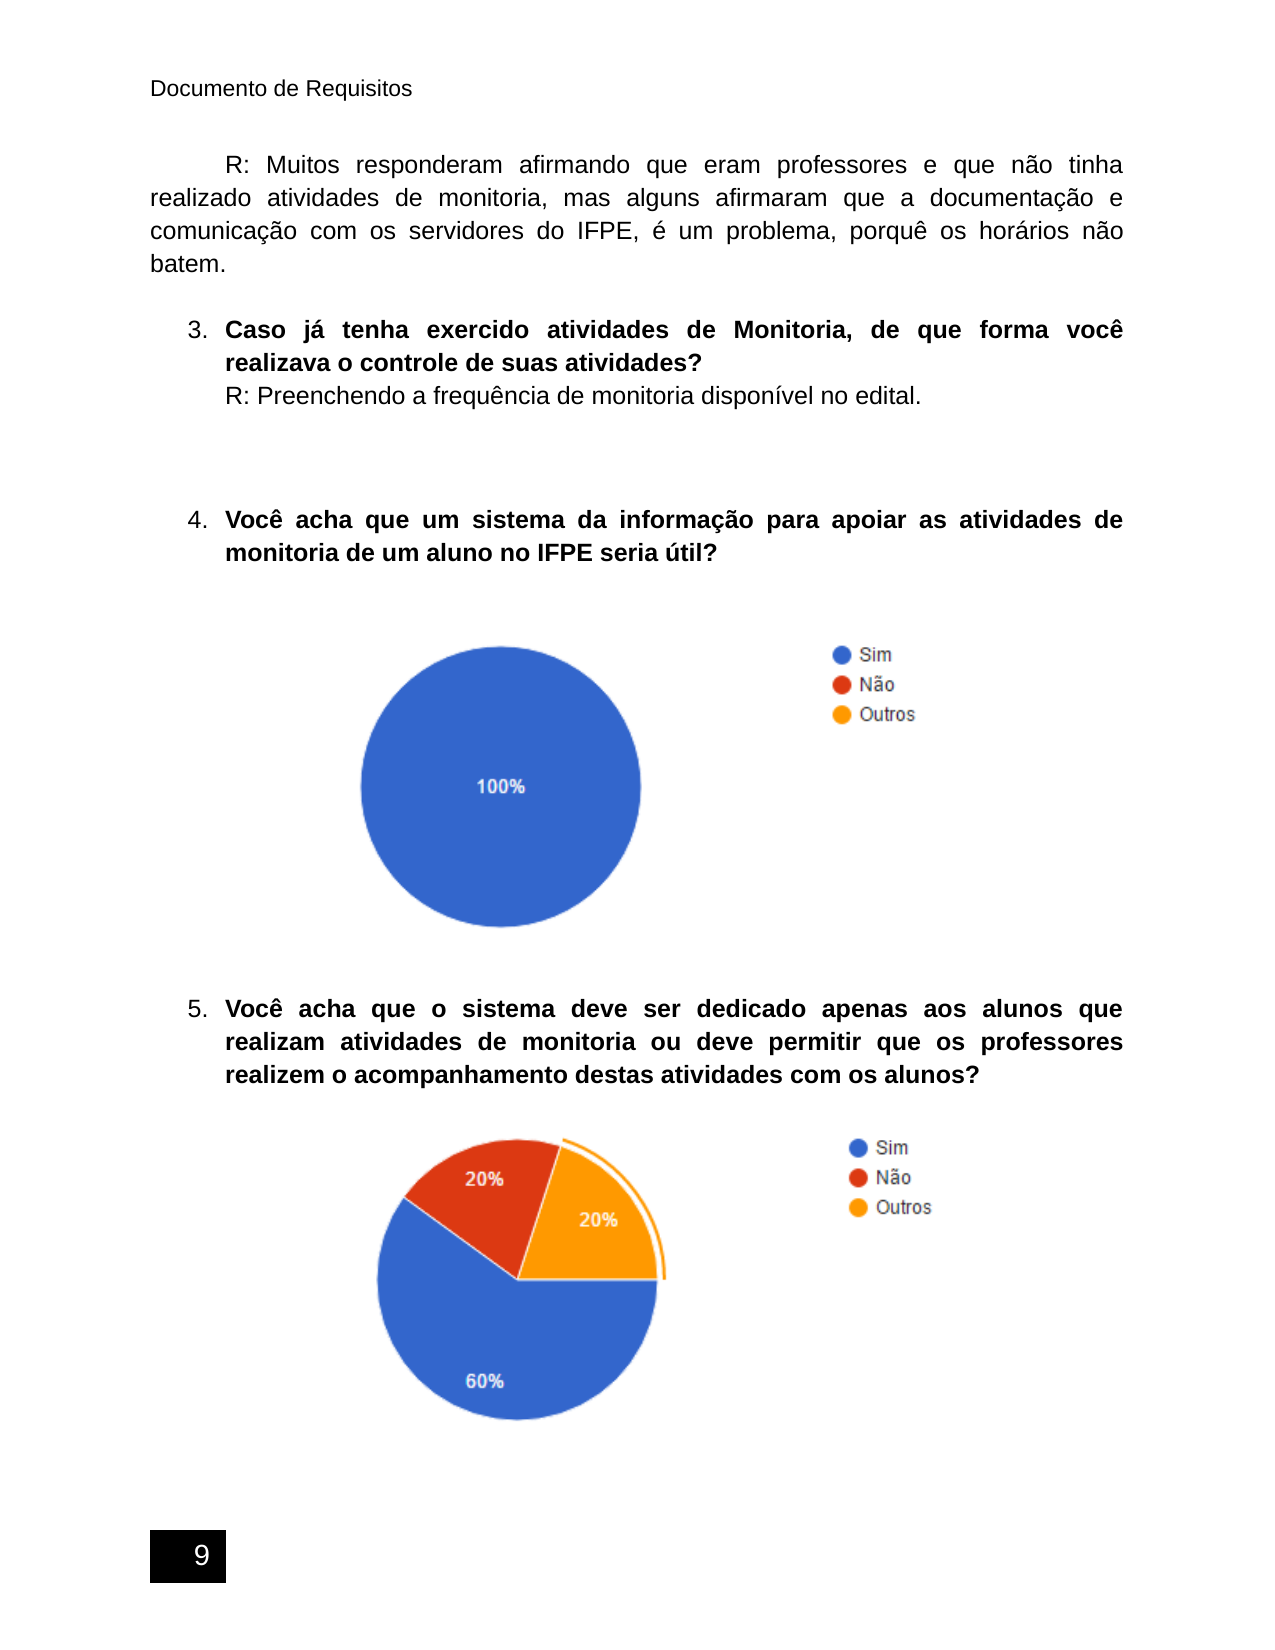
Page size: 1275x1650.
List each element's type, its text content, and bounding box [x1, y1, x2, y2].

list Caso já tenha exercido atividades de Monitoria, de que forma você realizava o controle de suas atividades? [187, 315, 1125, 377]
list R: Preenchendo a frequência de monitoria disponível no edital. [187, 381, 1125, 410]
list Você acha que um sistema da informação para apoiar as atividades de monitoria de um aluno no IFPE seria útil? [187, 505, 1125, 567]
picture [268, 610, 1005, 991]
text R: Muitos responderam afirmando que eram professores e que não tinha realizado atividades de monitoria, mas alguns afirmaram que a documentação e comunicação com os servidores do IFPE, é um problema, porquê os horários não batem. [150, 150, 1125, 278]
picture [300, 1092, 998, 1476]
list Você acha que o sistema deve ser dedicado apenas aos alunos que realizam atividades de monitoria ou deve permitir que os professores realizem o acompanhamento destas atividades com os alunos? [187, 994, 1125, 1088]
